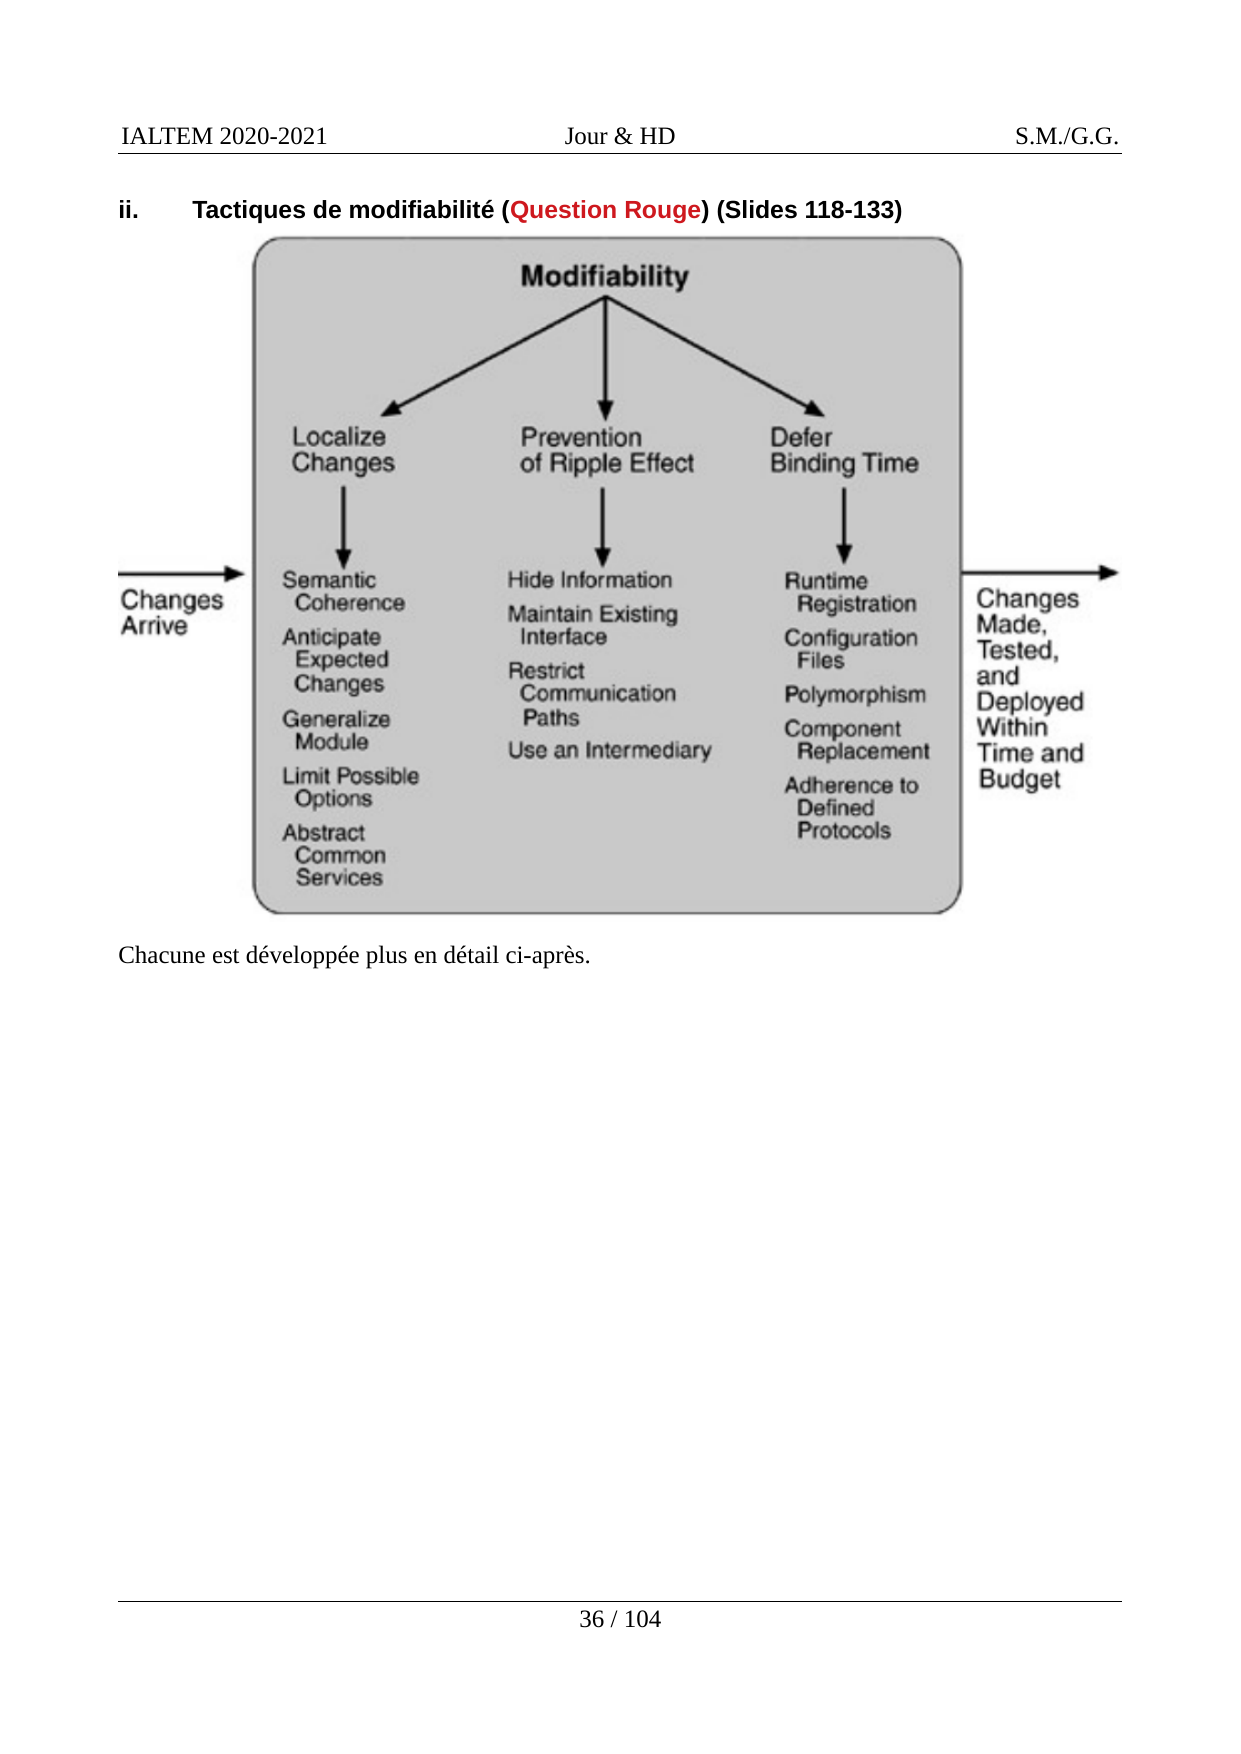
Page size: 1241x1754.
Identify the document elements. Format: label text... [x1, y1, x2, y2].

subtitle Tactiques de modifiabilité (Question Rouge) (Slides 118-133) [118, 195, 1122, 223]
picture [118, 229, 1123, 922]
text Chacune est développée plus en détail ci-après. [118, 940, 1122, 969]
